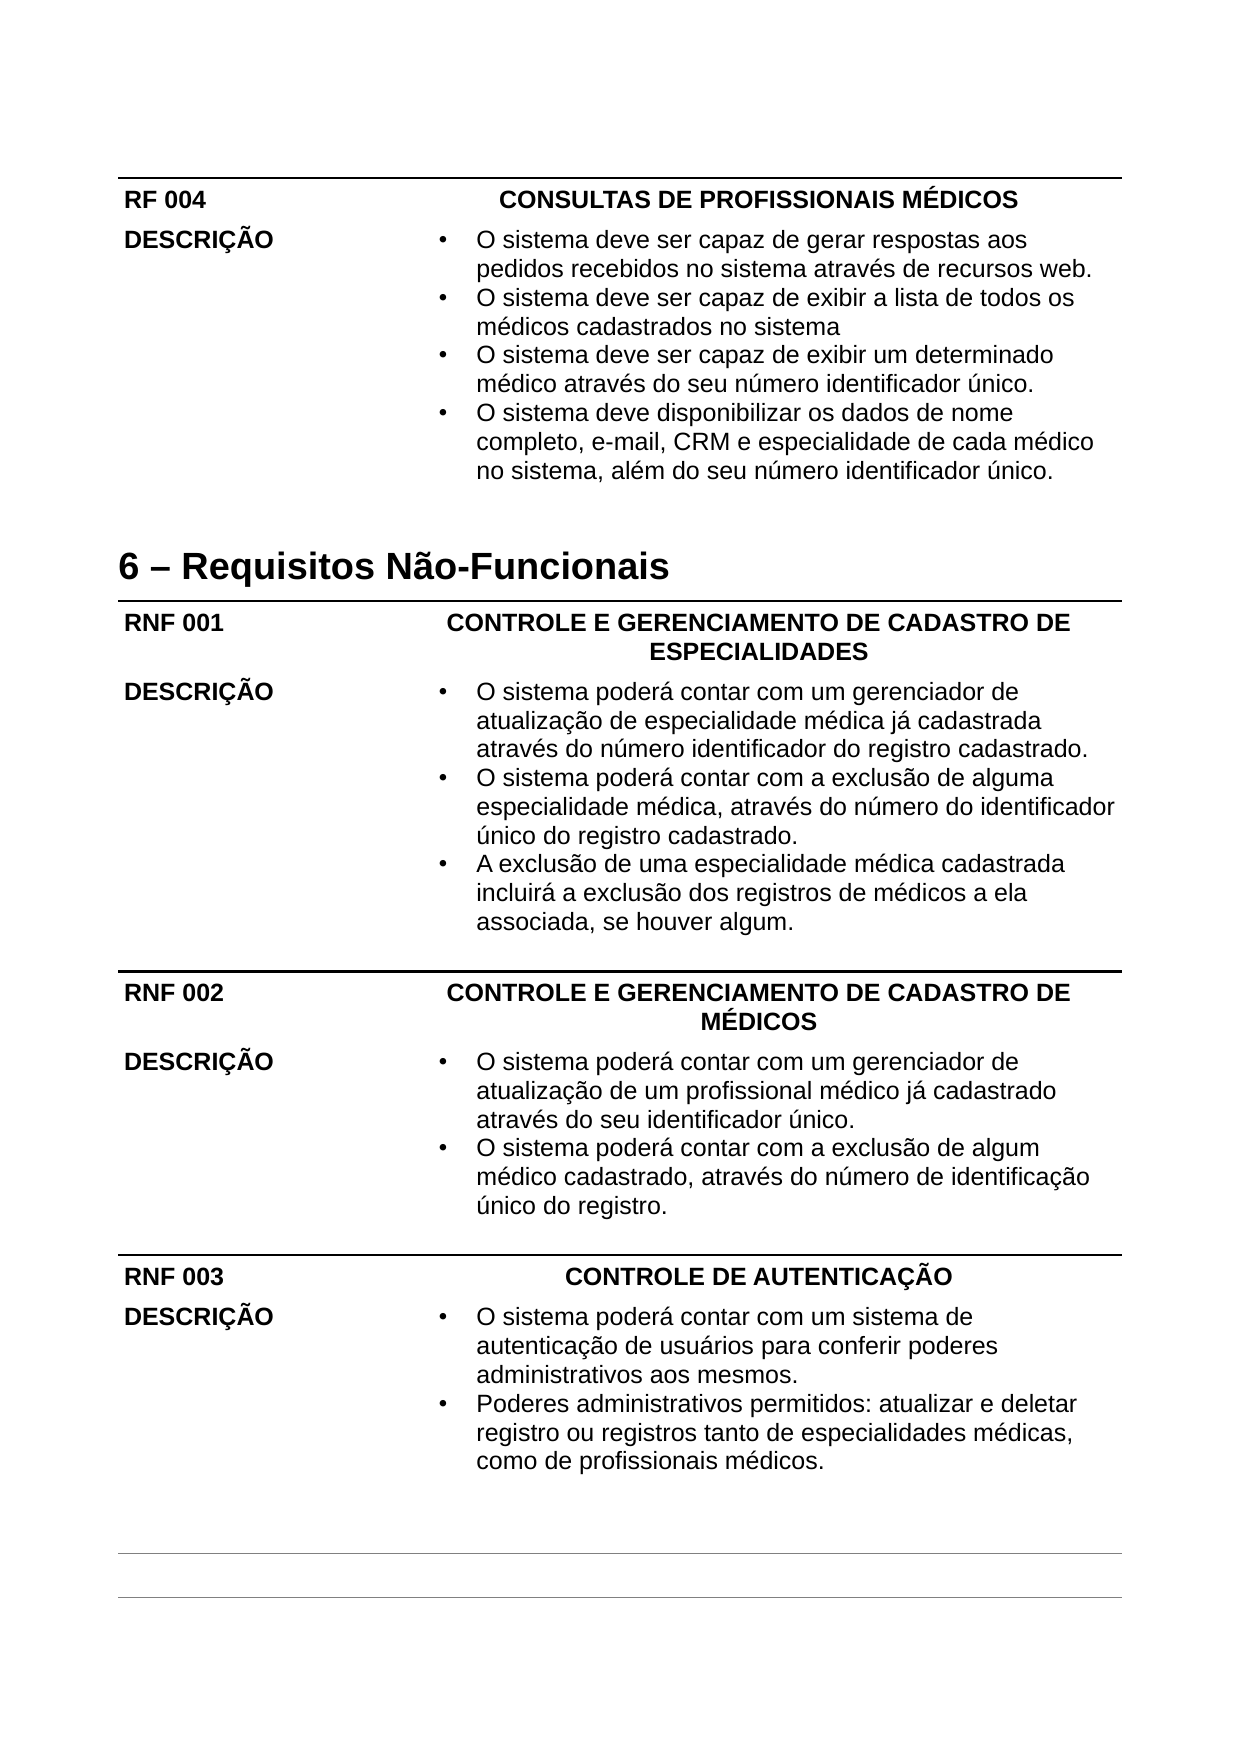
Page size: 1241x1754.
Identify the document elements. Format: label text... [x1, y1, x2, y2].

table_header RNF 001 [118, 602, 395, 671]
table_cell O sistema deve ser capaz de gerar respostas aos pedidos recebidos no sistema através de recursos web. O sistema deve ser capaz de exibir a lista de todos os médicos cadastrados no sistema O sistema deve ser capaz de exibir um determinado médico através do seu número identificador único. O sistema deve disponibilizar os dados de nome completo, e-mail, CRM e especialidade de cada médico no sistema, além do seu número identificador único. [395, 220, 1122, 490]
table_cell O sistema poderá contar com um gerenciador de atualização de especialidade médica já cadastrada através do número identificador do registro cadastrado. O sistema poderá contar com a exclusão de alguma especialidade médica, através do número do identificador único do registro cadastrado. A exclusão de uma especialidade médica cadastrada incluirá a exclusão dos registros de médicos a ela associada, se houver algum. [395, 671, 1122, 942]
table_header RNF 002 [118, 973, 395, 1041]
table_cell DESCRIÇÃO [118, 1041, 395, 1226]
table_cell O sistema poderá contar com um sistema de autenticação de usuários para conferir poderes administrativos aos mesmos. Poderes administrativos permitidos: atualizar e deletar registro ou registros tanto de especialidades médicas, como de profissionais médicos. [395, 1297, 1122, 1509]
subtitle 6 – Requisitos Não-Funcionais [118, 544, 1122, 587]
table_cell DESCRIÇÃO [118, 220, 395, 490]
table_header CONTROLE E GERENCIAMENTO DE CADASTRO DE MÉDICOS [395, 973, 1122, 1041]
table_cell O sistema poderá contar com um gerenciador de atualização de um profissional médico já cadastrado através do seu identificador único. O sistema poderá contar com a exclusão de algum médico cadastrado, através do número de identificação único do registro. [395, 1041, 1122, 1226]
table_header CONSULTAS DE PROFISSIONAIS MÉDICOS [395, 179, 1122, 219]
table_header RNF 003 [118, 1256, 395, 1297]
table_cell DESCRIÇÃO [118, 1297, 395, 1509]
table_header CONTROLE DE AUTENTICAÇÃO [395, 1256, 1122, 1297]
table_cell DESCRIÇÃO [118, 671, 395, 942]
table_header RF 004 [118, 179, 395, 219]
table_header CONTROLE E GERENCIAMENTO DE CADASTRO DE ESPECIALIDADES [395, 602, 1122, 671]
